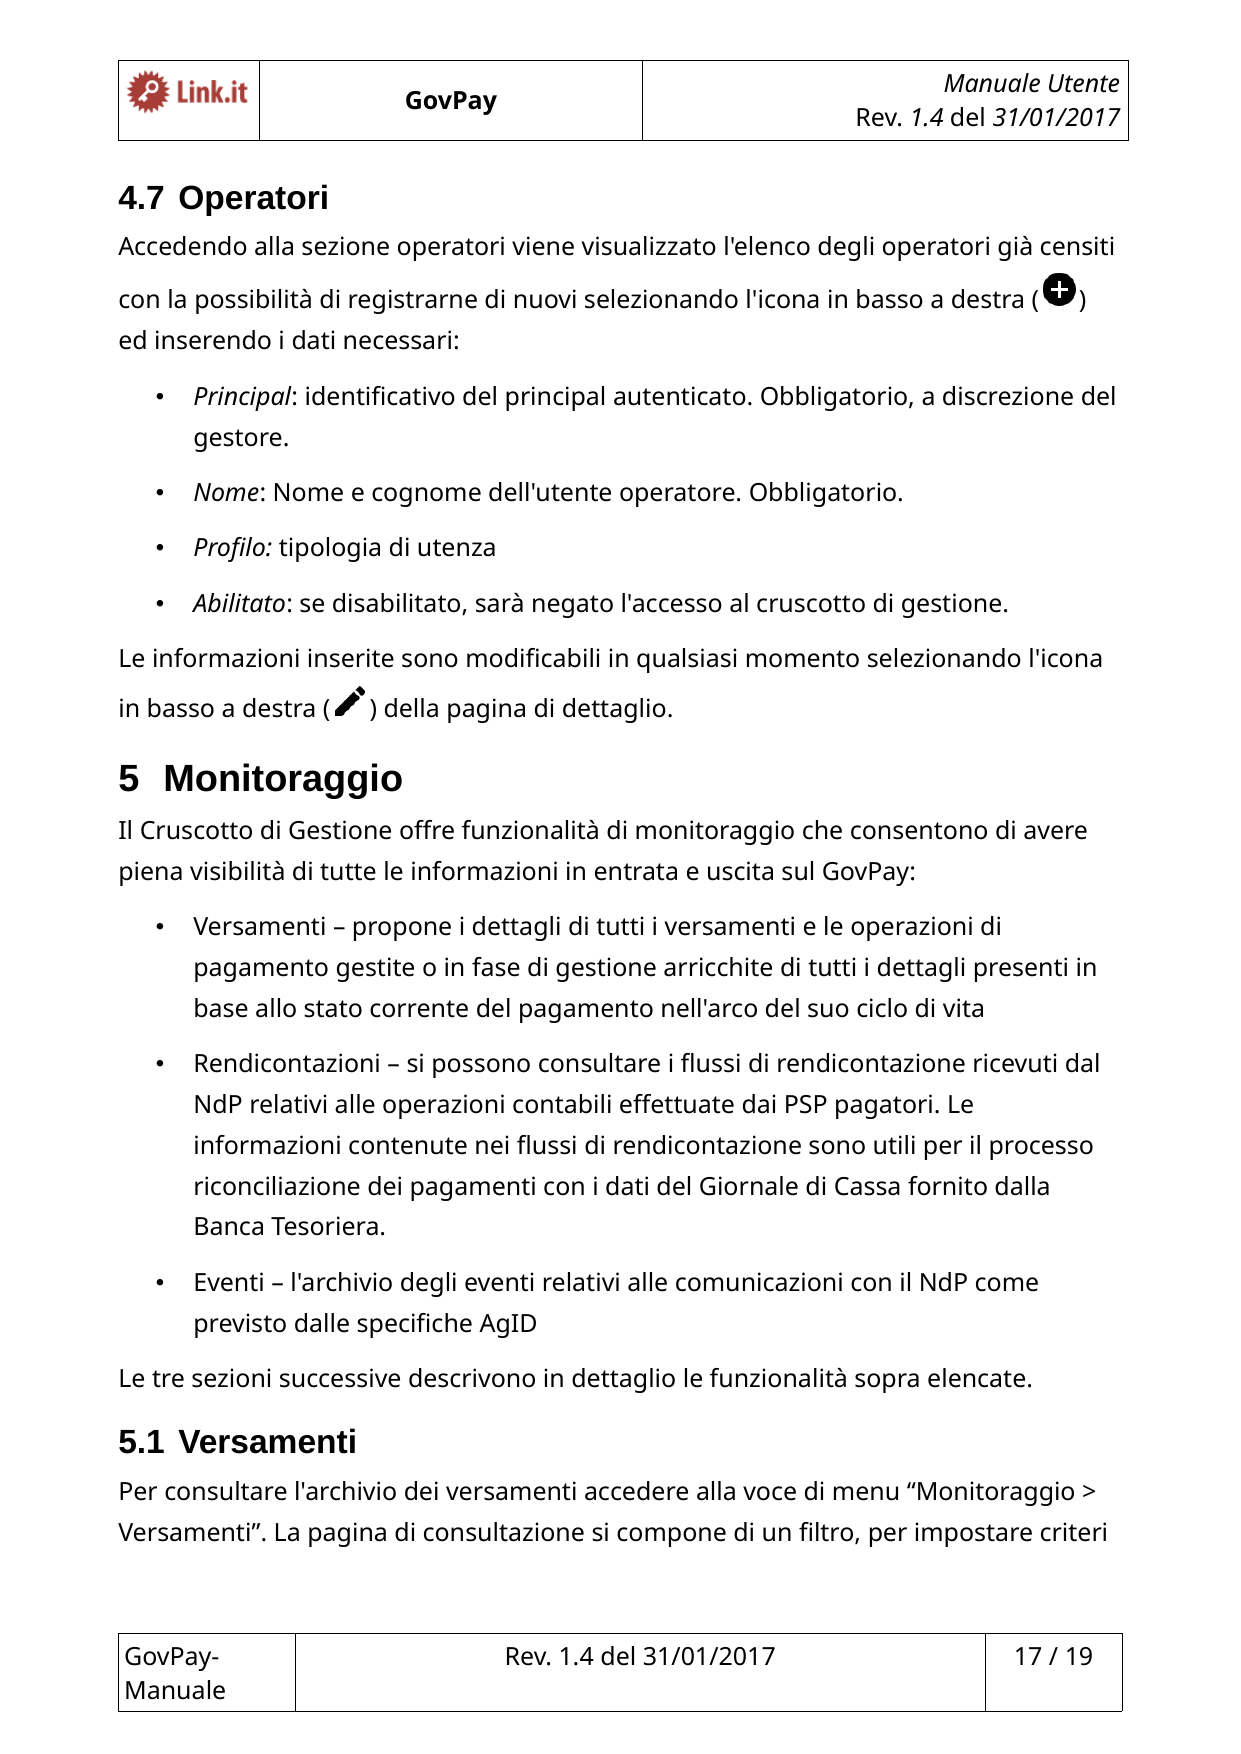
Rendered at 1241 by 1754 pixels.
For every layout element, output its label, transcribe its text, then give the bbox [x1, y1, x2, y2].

picture [1039, 270, 1079, 309]
picture [123, 65, 254, 119]
text Le informazioni inserite sono modificabili in qualsiasi momento selezionando l'icona in basso a destra () della pagina di dettaglio. [118, 641, 1122, 724]
list Nome: Nome e cognome dell'utente operatore. Obbligatorio. [156, 474, 1122, 509]
text Per consultare l'archivio dei versamenti accedere alla voce di menu “Monitoraggio > Versamenti”. La pagina di consultazione si compone di un filtro, per impostare criteri [118, 1473, 1122, 1548]
text Le tre sezioni successive descrivono in dettaglio le funzionalità sopra elencate. [118, 1361, 1122, 1395]
subtitle Versamenti [118, 1422, 1122, 1461]
subtitle Operatori [118, 178, 1122, 217]
list Eventi – l'archivio degli eventi relativi alle comunicazioni con il NdP come previsto dalle specifiche AgID [156, 1264, 1122, 1339]
subtitle Monitoraggio [118, 756, 1122, 800]
picture [330, 681, 370, 721]
list Profilo: tipologia di utenza [156, 530, 1122, 564]
list Rendicontazioni – si possono consultare i flussi di rendicontazione ricevuti dal NdP relativi alle operazioni contabili effettuate dai PSP pagatori. Le informazioni contenute nei flussi di rendicontazione sono utili per il processo riconciliazione dei pagamenti con i dati del Giornale di Cassa fornito dalla Banca Tesoriera. [156, 1046, 1122, 1243]
text Il Cruscotto di Gestione offre funzionalità di monitoraggio che consentono di avere piena visibilità di tutte le informazioni in entrata e uscita sul GovPay: [118, 812, 1122, 887]
list Versamenti – propone i dettagli di tutti i versamenti e le operazioni di pagamento gestite o in fase di gestione arricchite di tutti i dettagli presenti in base allo stato corrente del pagamento nell'arco del suo ciclo di vita [156, 909, 1122, 1024]
text Accedendo alla sezione operatori viene visualizzato l'elenco degli operatori già censiti con la possibilità di registrarne di nuovi selezionando l'icona in basso a destra () ed inserendo i dati necessari: [118, 229, 1122, 357]
list Abilitato: se disabilitato, sarà negato l'accesso al cruscotto di gestione. [156, 585, 1122, 619]
list Principal: identificativo del principal autenticato. Obbligatorio, a discrezione del gestore. [156, 378, 1122, 453]
